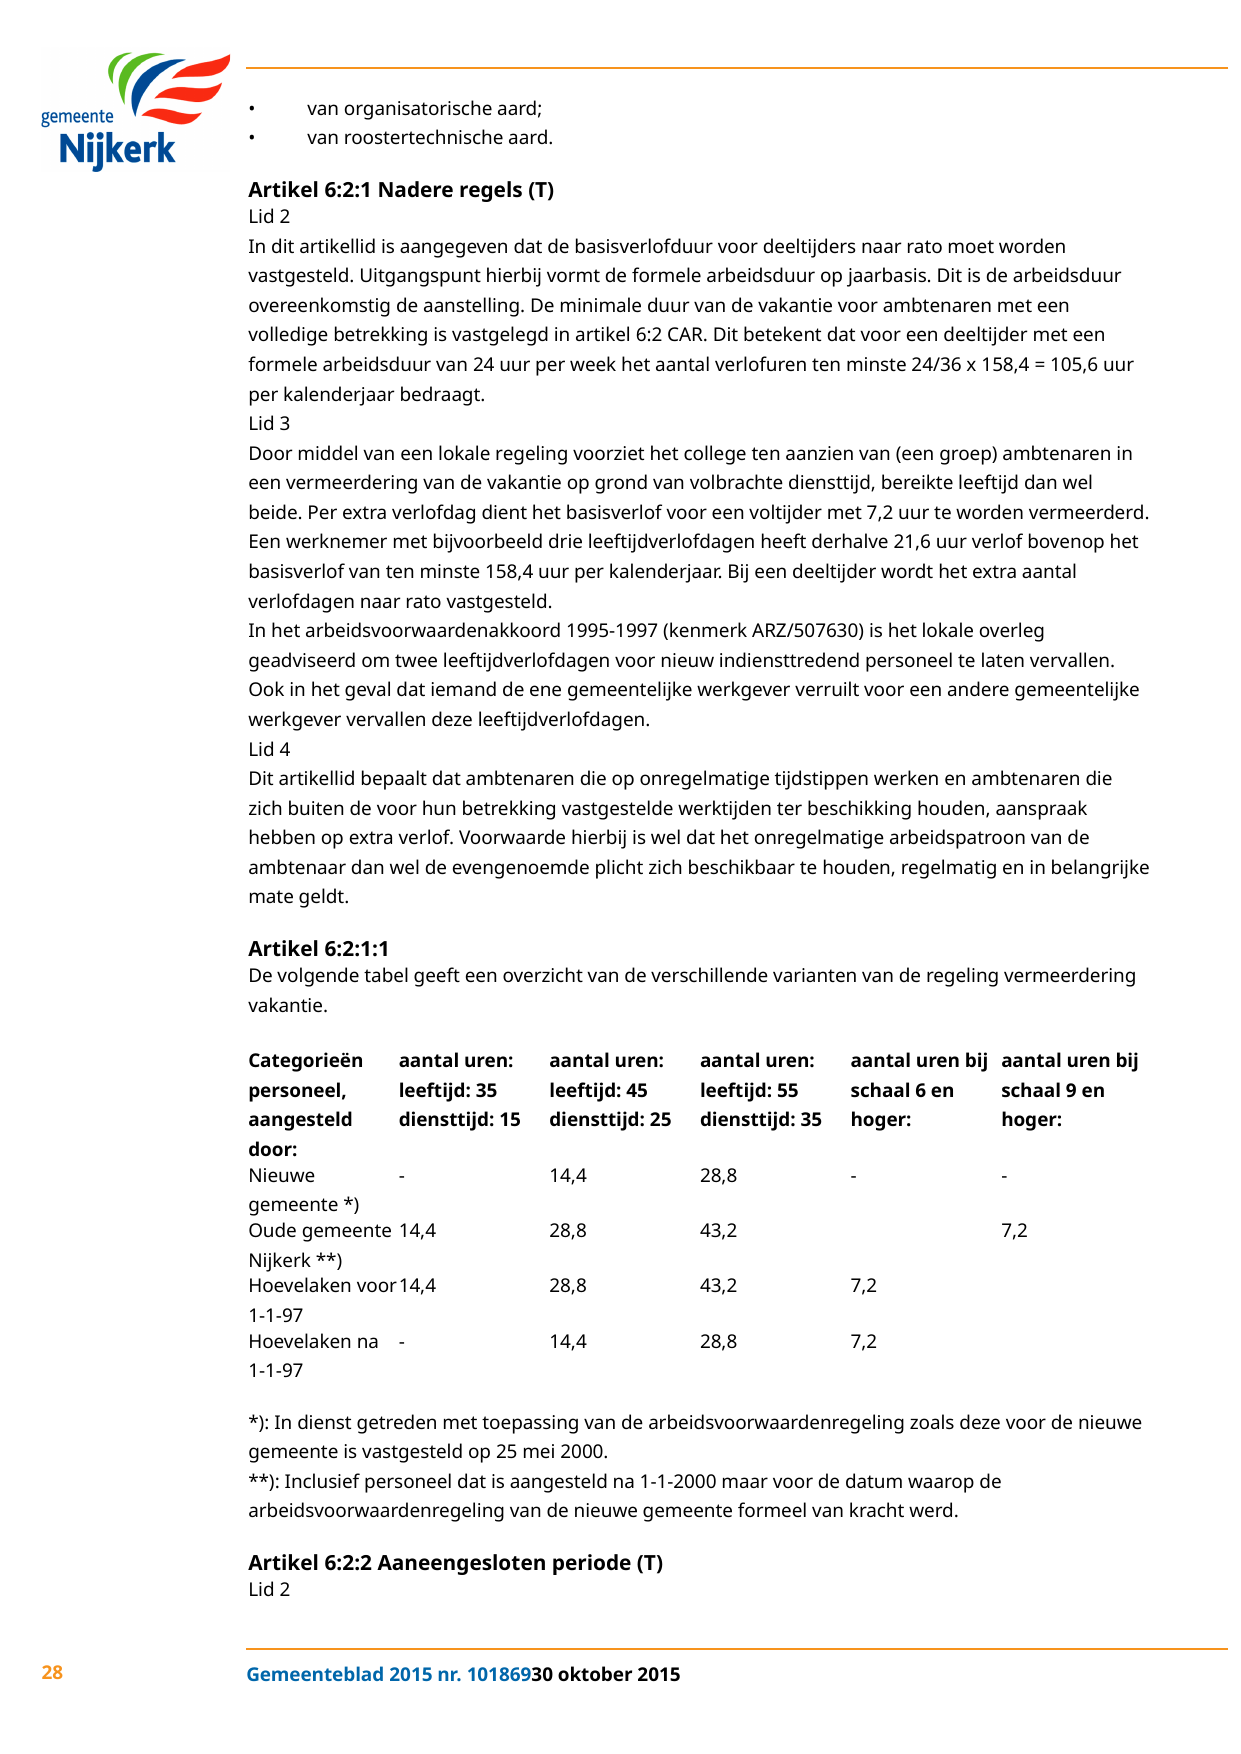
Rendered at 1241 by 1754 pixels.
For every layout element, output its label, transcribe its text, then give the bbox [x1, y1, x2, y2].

table_cell - [850, 1162, 1001, 1217]
text Door middel van een lokale regeling voorziet het college ten aanzien van (een groep) ambtenaren in een vermeerdering van de vakantie op grond van volbrachte diensttijd, bereikte leeftijd dan wel beide. Per extra verlofdag dient het basisverlof voor een voltijder met 7,2 uur te worden vermeerderd. Een werknemer met bijvoorbeeld drie leeftijdverlofdagen heeft derhalve 21,6 uur verlof bovenop het basisverlof van ten minste 158,4 uur per kalenderjaar. Bij een deeltijder wordt het extra aantal verlofdagen naar rato vastgesteld. [248, 440, 1152, 613]
table_header aantal uren: leeftijd: 45 diensttijd: 25 [549, 1048, 700, 1162]
table_cell [1001, 1273, 1152, 1328]
text Lid 2 [248, 1576, 1152, 1602]
table_cell 28,8 [700, 1162, 850, 1217]
table_cell 28,8 [549, 1217, 700, 1272]
table_header aantal uren: leeftijd: 55 diensttijd: 35 [700, 1048, 850, 1162]
table_header aantal uren bij schaal 9 en hoger: [1001, 1048, 1152, 1162]
table_cell 14,4 [399, 1217, 549, 1272]
text Artikel 6:2:1:1 [248, 934, 1152, 962]
text In het arbeidsvoorwaardenakkoord 1995-1997 (kenmerk ARZ/507630) is het lokale overleg geadviseerd om twee leeftijdverlofdagen voor nieuw indiensttredend personeel te laten vervallen. Ook in het geval dat iemand de ene gemeentelijke werkgever verruilt voor een andere gemeentelijke werkgever vervallen deze leeftijdverlofdagen. [248, 617, 1152, 732]
table_cell [1001, 1328, 1152, 1383]
text *): In dienst getreden met toepassing van de arbeidsvoorwaardenregeling zoals deze voor de nieuwe gemeente is vastgesteld op 25 mei 2000. [248, 1409, 1152, 1464]
table_cell 28,8 [549, 1273, 700, 1328]
table_cell 7,2 [1001, 1217, 1152, 1272]
list van organisatorische aard; [248, 95, 1152, 121]
table_cell 14,4 [549, 1328, 700, 1383]
table_cell 28,8 [700, 1328, 850, 1383]
table_cell Oude gemeente Nijkerk **) [248, 1217, 398, 1272]
text Dit artikellid bepaalt dat ambtenaren die op onregelmatige tijdstippen werken en ambtenaren die zich buiten de voor hun betrekking vastgestelde werktijden ter beschikking houden, aanspraak hebben op extra verlof. Voorwaarde hierbij is wel dat het onregelmatige arbeidspatroon van de ambtenaar dan wel de evengenoemde plicht zich beschikbaar te houden, regelmatig en in belangrijke mate geldt. [248, 765, 1152, 909]
table_header Categorieën personeel, aangesteld door: [248, 1048, 398, 1162]
table_cell Hoevelaken voor 1-1-97 [248, 1273, 398, 1328]
text Artikel 6:2:2 Aaneengesloten periode (T) [248, 1548, 1152, 1576]
table_cell [850, 1217, 1001, 1272]
table_header aantal uren bij schaal 6 en hoger: [850, 1048, 1001, 1162]
table_cell - [399, 1328, 549, 1383]
table_cell - [1001, 1162, 1152, 1217]
text Lid 3 [248, 410, 1152, 436]
table_cell 43,2 [700, 1217, 850, 1272]
table_cell - [399, 1162, 549, 1217]
picture [41, 47, 231, 172]
text Lid 4 [248, 736, 1152, 761]
table_cell Hoevelaken na 1-1-97 [248, 1328, 398, 1383]
text Lid 2 [248, 203, 1152, 229]
table_cell 7,2 [850, 1328, 1001, 1383]
table_cell 43,2 [700, 1273, 850, 1328]
table_header aantal uren: leeftijd: 35 diensttijd: 15 [399, 1048, 549, 1162]
table_cell Nieuwe gemeente *) [248, 1162, 398, 1217]
list van roostertechnische aard. [248, 124, 1152, 150]
table_cell 14,4 [399, 1273, 549, 1328]
text **): Inclusief personeel dat is aangesteld na 1-1-2000 maar voor de datum waarop de arbeidsvoorwaardenregeling van de nieuwe gemeente formeel van kracht werd. [248, 1468, 1152, 1523]
text Artikel 6:2:1 Nadere regels (T) [248, 175, 1152, 203]
table_cell 7,2 [850, 1273, 1001, 1328]
table_cell 14,4 [549, 1162, 700, 1217]
text In dit artikellid is aangegeven dat de basisverlofduur voor deeltijders naar rato moet worden vastgesteld. Uitgangspunt hierbij vormt de formele arbeidsduur op jaarbasis. Dit is de arbeidsduur overeenkomstig de aanstelling. De minimale duur van de vakantie voor ambtenaren met een volledige betrekking is vastgelegd in artikel 6:2 CAR. Dit betekent dat voor een deeltijder met een formele arbeidsduur van 24 uur per week het aantal verlofuren ten minste 24/36 x 158,4 = 105,6 uur per kalenderjaar bedraagt. [248, 233, 1152, 406]
text De volgende tabel geeft een overzicht van de verschillende varianten van de regeling vermeerdering vakantie. [248, 962, 1152, 1018]
